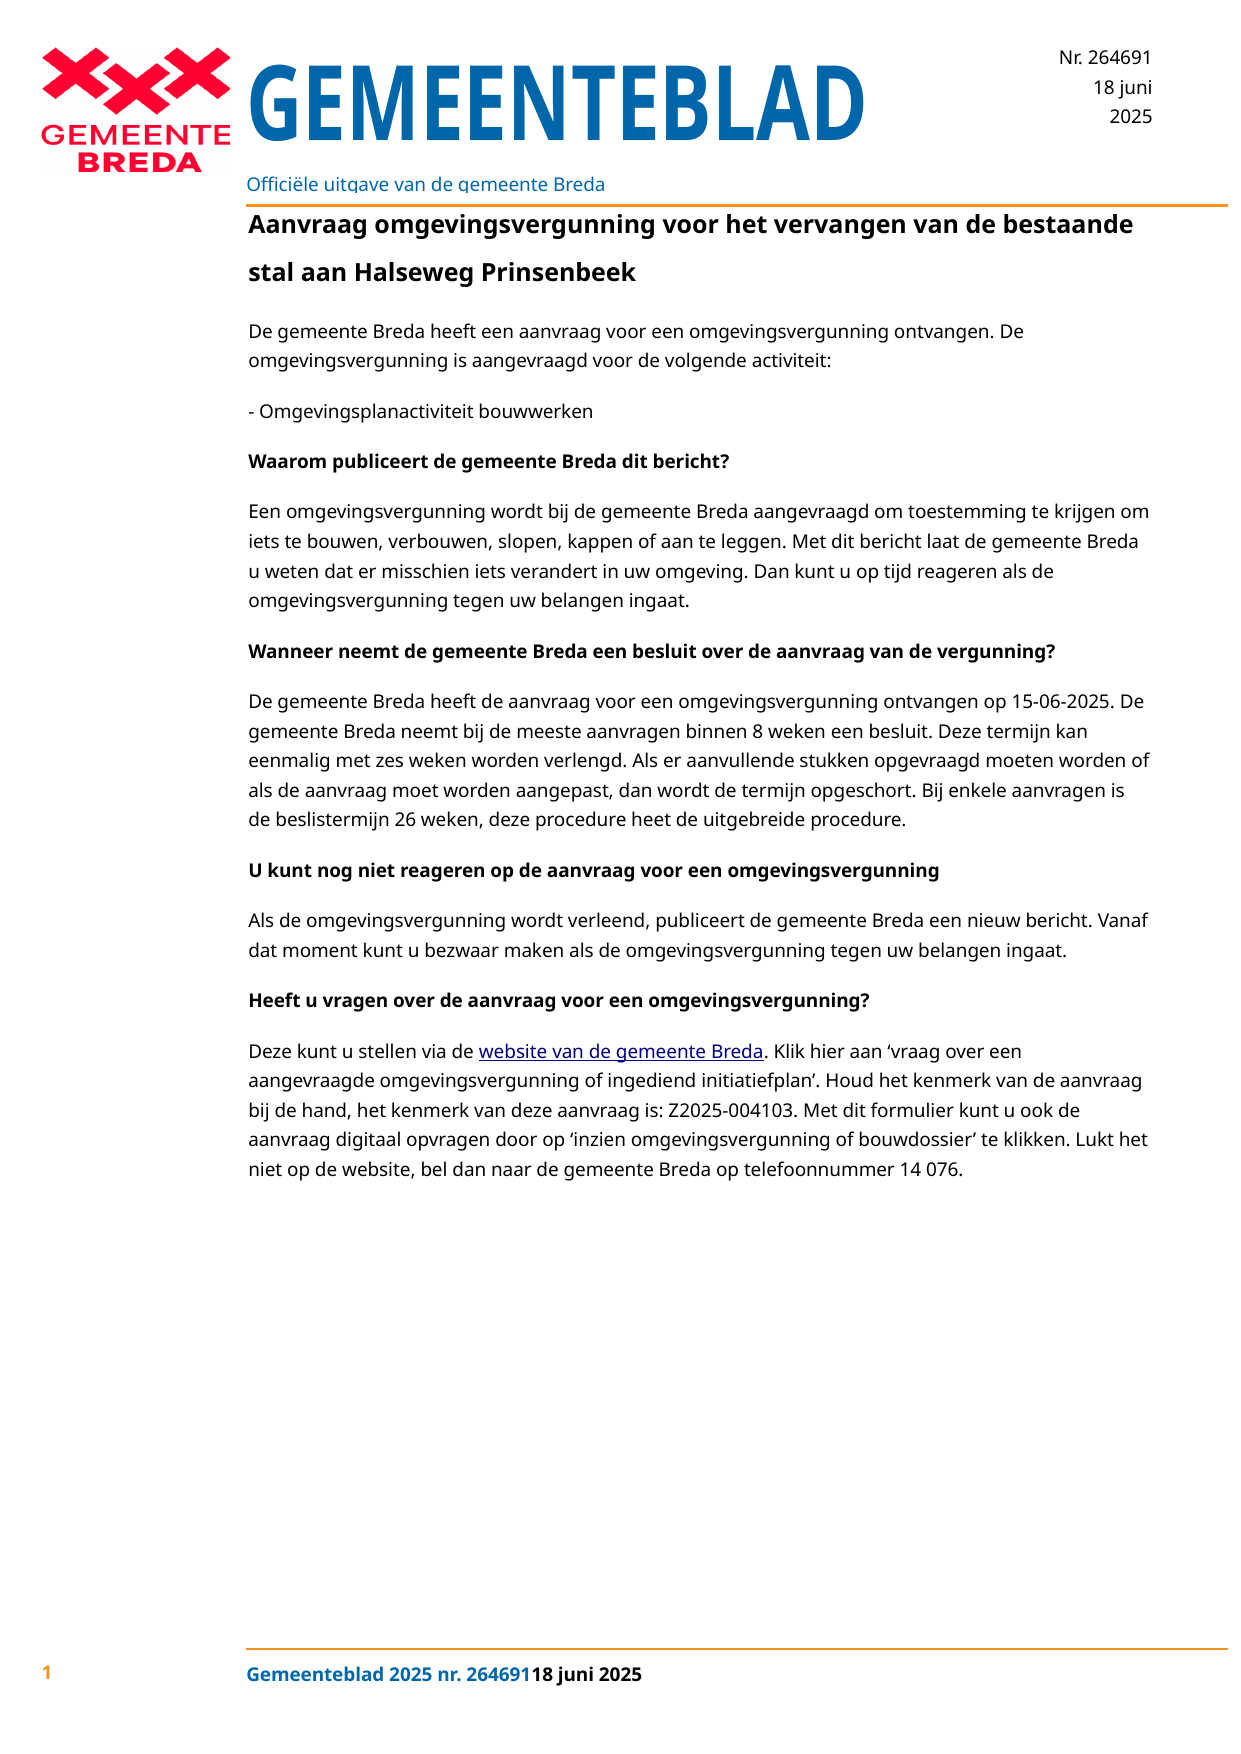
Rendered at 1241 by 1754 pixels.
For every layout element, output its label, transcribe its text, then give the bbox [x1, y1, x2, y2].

text U kunt nog niet reageren op de aanvraag voor een omgevingsvergunning [248, 857, 1152, 883]
text Deze kunt u stellen via de website van de gemeente Breda. Klik hier aan ‘vraag over een aangevraagde omgevingsvergunning of ingediend initiatiefplan’. Houd het kenmerk van de aanvraag bij de hand, het kenmerk van deze aanvraag is: Z2025-004103. Met dit formulier kunt u ook de aanvraag digitaal opvragen door op ‘inzien omgevingsvergunning of bouwdossier’ te klikken. Lukt het niet op de website, bel dan naar de gemeente Breda op telefoonnummer 14 076. [248, 1038, 1152, 1182]
text Een omgevingsvergunning wordt bij de gemeente Breda aangevraagd om toestemming te krijgen om iets te bouwen, verbouwen, slopen, kappen of aan te leggen. Met dit bericht laat de gemeente Breda u weten dat er misschien iets verandert in uw omgeving. Dan kunt u op tijd reageren als de omgevingsvergunning tegen uw belangen ingaat. [248, 499, 1152, 613]
text - Omgevingsplanactiviteit bouwwerken [248, 398, 1152, 424]
text Als de omgevingsvergunning wordt verleend, publiceert de gemeente Breda een nieuw bericht. Vanaf dat moment kunt u bezwaar maken als de omgevingsvergunning tegen uw belangen ingaat. [248, 907, 1152, 963]
picture [41, 47, 231, 172]
text Wanneer neemt de gemeente Breda een besluit over de aanvraag van de vergunning? [248, 638, 1152, 664]
text Aanvraag omgevingsvergunning voor het vervangen van de bestaande stal aan Halseweg Prinsenbeek [248, 207, 1152, 288]
text Heeft u vragen over de aanvraag voor een omgevingsvergunning? [248, 987, 1152, 1013]
text De gemeente Breda heeft een aanvraag voor een omgevingsvergunning ontvangen. De omgevingsvergunning is aangevraagd voor de volgende activiteit: [248, 318, 1152, 373]
text Waarom publiceert de gemeente Breda dit bericht? [248, 448, 1152, 474]
text De gemeente Breda heeft de aanvraag voor een omgevingsvergunning ontvangen op 15-06-2025. De gemeente Breda neemt bij de meeste aanvragen binnen 8 weken een besluit. Deze termijn kan eenmalig met zes weken worden verlengd. Als er aanvullende stukken opgevraagd moeten worden of als de aanvraag moet worden aangepast, dan wordt de termijn opgeschort. Bij enkele aanvragen is de beslistermijn 26 weken, deze procedure heet de uitgebreide procedure. [248, 688, 1152, 832]
